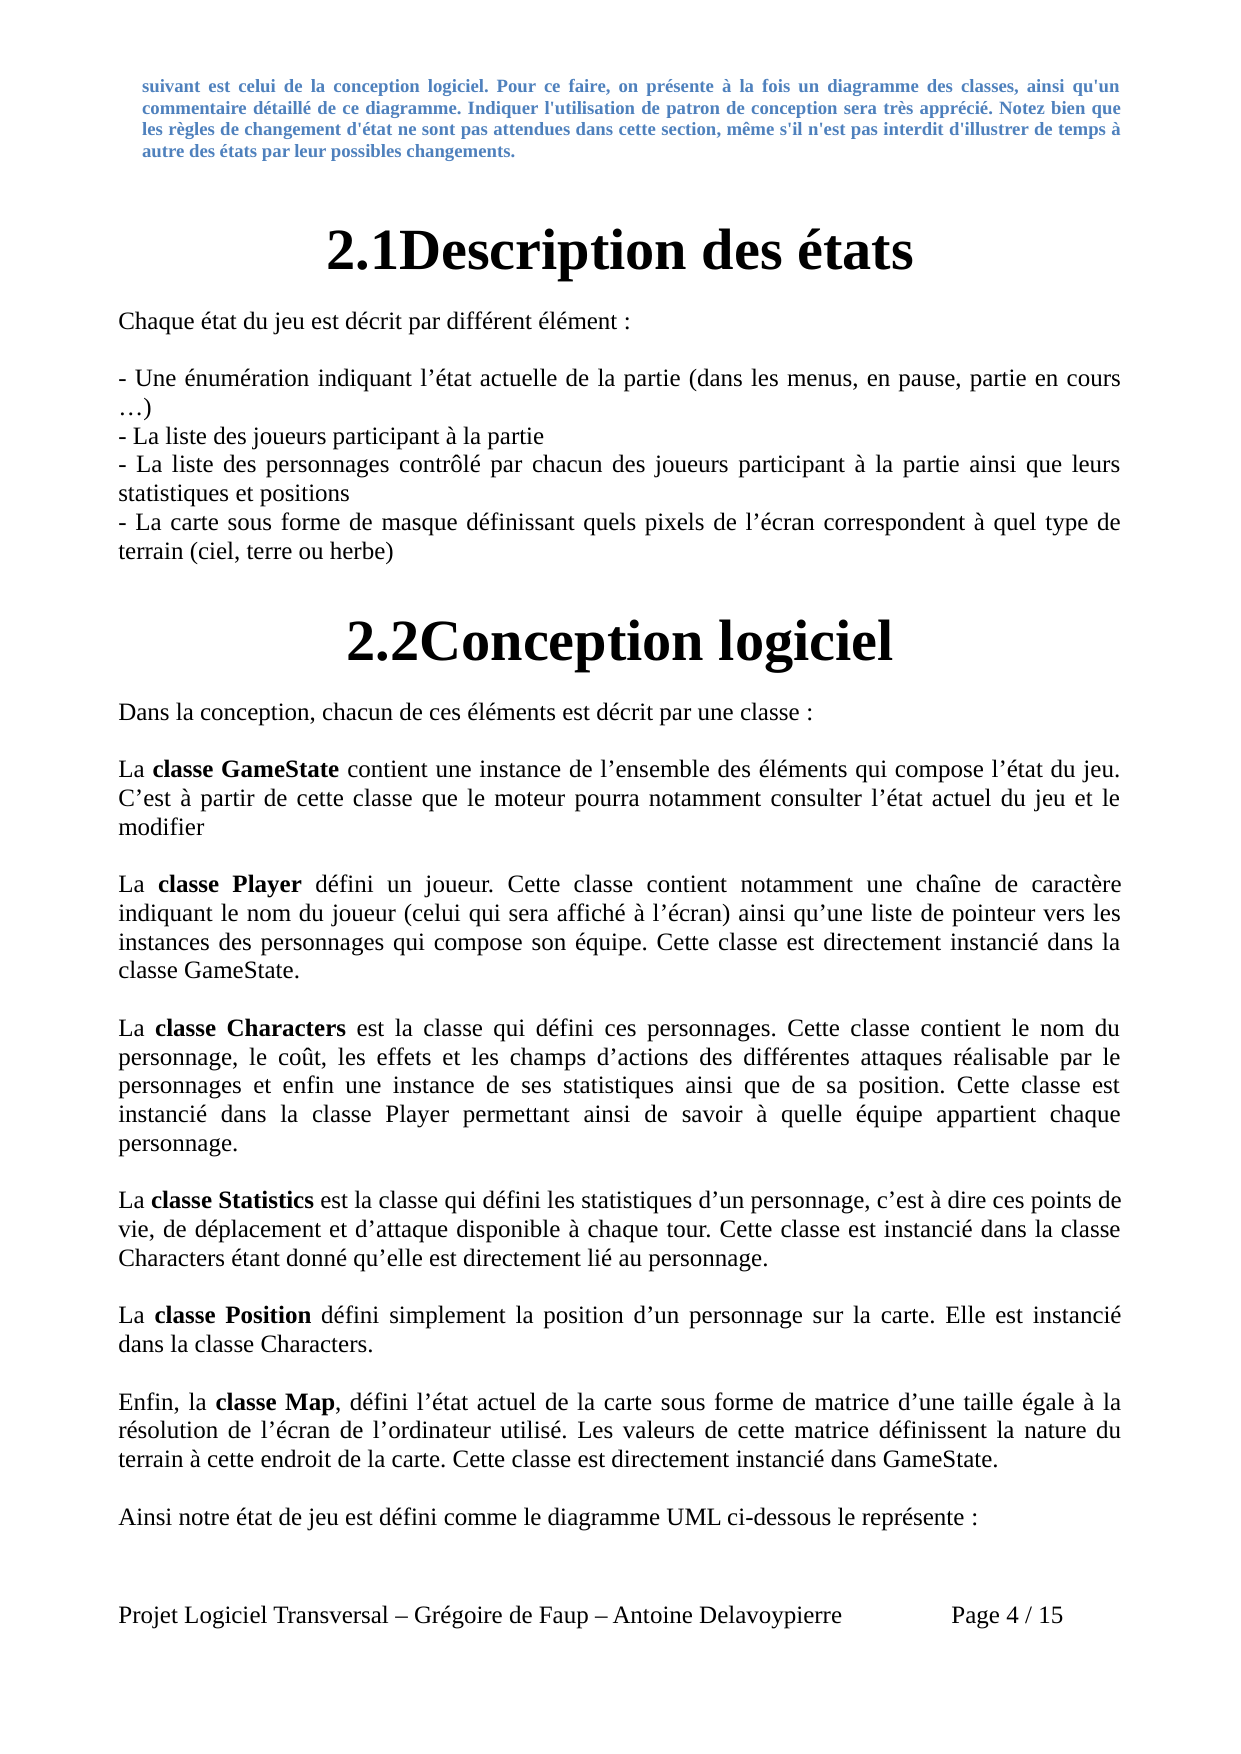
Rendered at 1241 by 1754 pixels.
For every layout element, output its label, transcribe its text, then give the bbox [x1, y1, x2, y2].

text suivant est celui de la conception logiciel. Pour ce faire, on présente à la fois un diagramme des classes, ainsi qu'un commentaire détaillé de ce diagramme. Indiquer l'utilisation de patron de conception sera très apprécié. Notez bien que les règles de changement d'état ne sont pas attendues dans cette section, même s'il n'est pas interdit d'illustrer de temps à autre des états par leur possibles changements. [142, 75, 1122, 161]
text - La liste des joueurs participant à la partie [118, 421, 1122, 449]
text - La carte sous forme de masque définissant quels pixels de l’écran correspondent à quel type de terrain (ciel, terre ou herbe) [118, 507, 1122, 564]
text Dans la conception, chacun de ces éléments est décrit par une classe : [118, 697, 1122, 725]
text - Une énumération indiquant l’état actuelle de la partie (dans les menus, en pause, partie en cours …) [118, 363, 1122, 421]
text - La liste des personnages contrôlé par chacun des joueurs participant à la partie ainsi que leurs statistiques et positions [118, 449, 1122, 507]
text La classe Characters est la classe qui défini ces personnages. Cette classe contient le nom du personnage, le coût, les effets et les champs d’actions des différentes attaques réalisable par le personnages et enfin une instance de ses statistiques ainsi que de sa position. Cette classe est instancié dans la classe Player permettant ainsi de savoir à quelle équipe appartient chaque personnage. [118, 1013, 1122, 1157]
subtitle Conception logiciel [118, 606, 1122, 673]
text La classe Position défini simplement la position d’un personnage sur la carte. Elle est instancié dans la classe Characters. [118, 1300, 1122, 1358]
text La classe Statistics est la classe qui défini les statistiques d’un personnage, c’est à dire ces points de vie, de déplacement et d’attaque disponible à chaque tour. Cette classe est instancié dans la classe Characters étant donné qu’elle est directement lié au personnage. [118, 1185, 1122, 1272]
text La classe Player défini un joueur. Cette classe contient notamment une chaîne de caractère indiquant le nom du joueur (celui qui sera affiché à l’écran) ainsi qu’une liste de pointeur vers les instances des personnages qui compose son équipe. Cette classe est directement instancié dans la classe GameState. [118, 869, 1122, 984]
text Chaque état du jeu est décrit par différent élément : [118, 306, 1122, 334]
text Enfin, la classe Map, défini l’état actuel de la carte sous forme de matrice d’une taille égale à la résolution de l’écran de l’ordinateur utilisé. Les valeurs de cette matrice définissent la nature du terrain à cette endroit de la carte. Cette classe est directement instancié dans GameState. [118, 1387, 1122, 1473]
subtitle Description des états [118, 215, 1122, 282]
text La classe GameState contient une instance de l’ensemble des éléments qui compose l’état du jeu. C’est à partir de cette classe que le moteur pourra notamment consulter l’état actuel du jeu et le modifier [118, 754, 1122, 840]
text Ainsi notre état de jeu est défini comme le diagramme UML ci-dessous le représente : [118, 1502, 1122, 1530]
